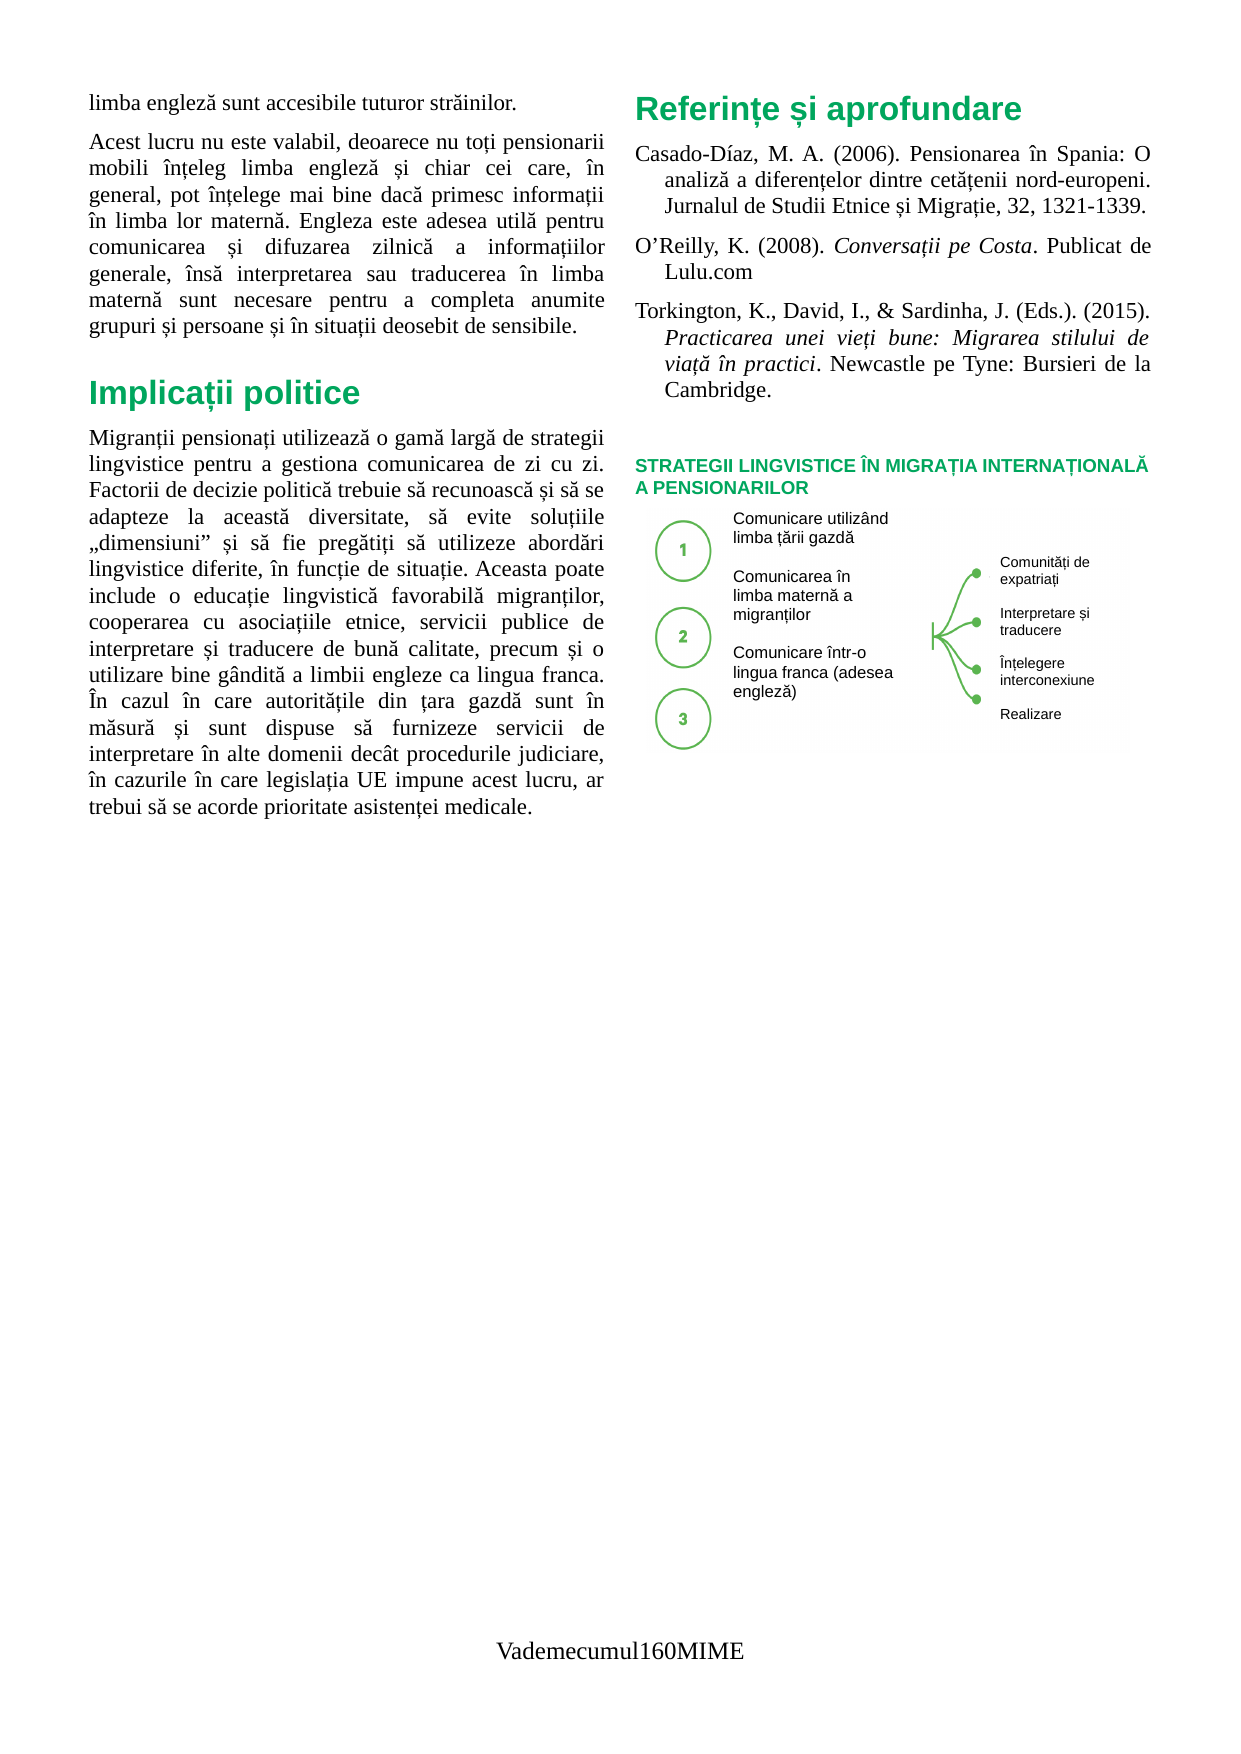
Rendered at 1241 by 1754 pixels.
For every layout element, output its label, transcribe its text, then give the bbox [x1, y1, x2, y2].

text Migranții pensionați utilizează o gamă largă de strategii lingvistice pentru a gestiona comunicarea de zi cu zi. Factorii de decizie politică trebuie să recunoască și să se adapteze la această diversitate, să evite soluțiile „dimensiuni” și să fie pregătiți să utilizeze abordări lingvistice diferite, în funcție de situație. Aceasta poate include o educație lingvistică favorabilă migranților, cooperarea cu asociațiile etnice, servicii publice de interpretare și traducere de bună calitate, precum și o utilizare bine gândită a limbii engleze ca lingua franca. În cazul în care autoritățile din țara gazdă sunt în măsură și sunt dispuse să furnizeze servicii de interpretare în alte domenii decât procedurile judiciare, în cazurile în care legislația UE impune acest lucru, ar trebui să se acorde prioritate asistenței medicale. [88, 424, 605, 819]
text Casado-Díaz, M. A. (2006). Pensionarea în Spania: O analiză a diferențelor dintre cetățenii nord-europeni. Jurnalul de Studii Etnice și Migrație, 32, 1321-1339. [635, 140, 1152, 219]
subtitle Implicații politice [88, 373, 605, 411]
picture [646, 508, 1130, 753]
text Acest lucru nu este valabil, deoarece nu toți pensionarii mobili înțeleg limba engleză și chiar cei care, în general, pot înțelege mai bine dacă primesc informații în limba lor maternă. Engleza este adesea utilă pentru comunicarea și difuzarea zilnică a informațiilor generale, însă interpretarea sau traducerea în limba maternă sunt necesare pentru a completa anumite grupuri și persoane și în situații deosebit de sensibile. [88, 128, 605, 339]
subtitle Referințe și aprofundare [635, 88, 1152, 127]
text Torkington, K., David, I., & Sardinha, J. (Eds.). (2015). Practicarea unei vieți bune: Migrarea stilului de viață în practici. Newcastle pe Tyne: Bursieri de la Cambridge. [635, 297, 1152, 403]
text STRATEGII LINGVISTICE ÎN MIGRAȚIA INTERNAȚIONALĂ A PENSIONARILOR [635, 455, 1152, 498]
text O’Reilly, K. (2008). Conversații pe Costa. Publicat de Lulu.com [635, 232, 1152, 284]
text limba engleză sunt accesibile tuturor străinilor. [88, 88, 605, 115]
